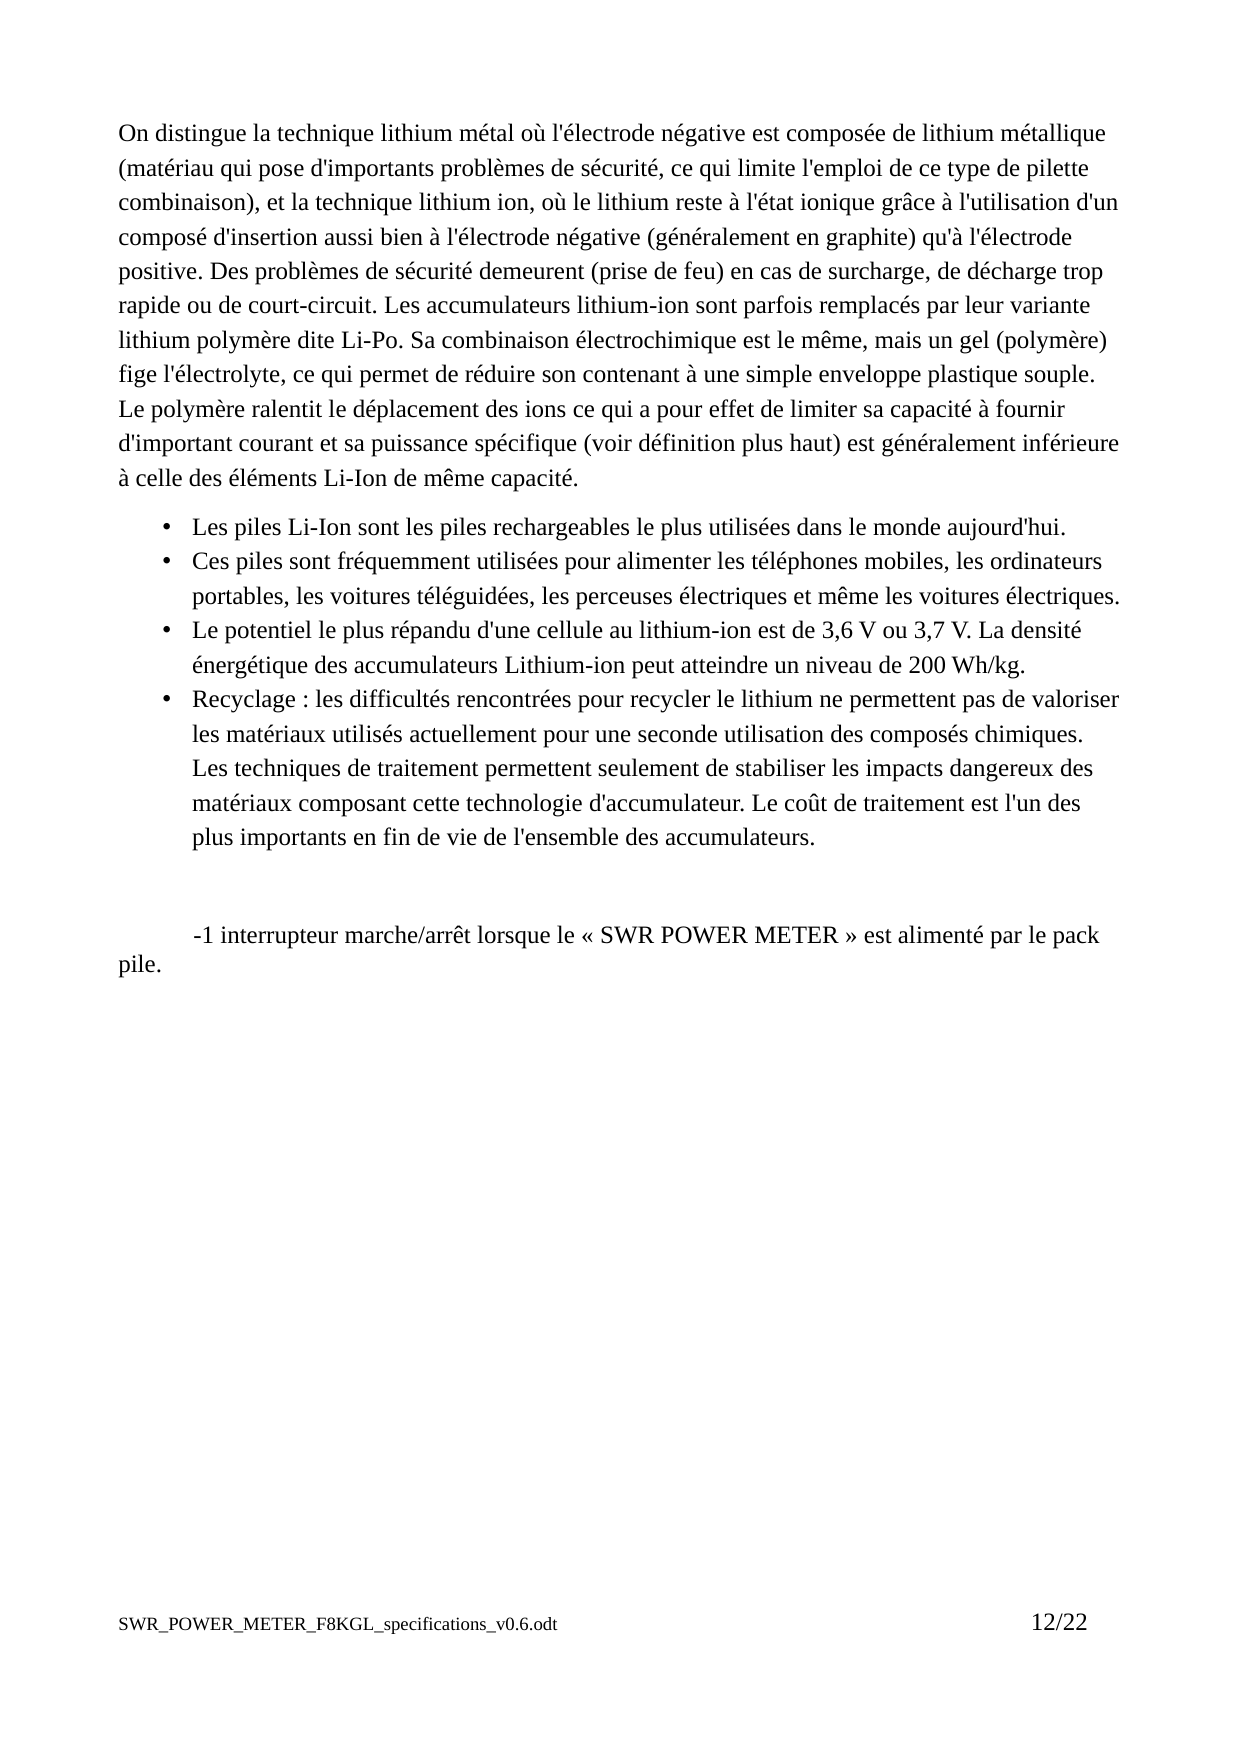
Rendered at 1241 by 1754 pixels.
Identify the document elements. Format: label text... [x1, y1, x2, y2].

list Ces piles sont fréquemment utilisées pour alimenter les téléphones mobiles, les ordinateurs portables, les voitures téléguidées, les perceuses électriques et même les voitures électriques. [162, 546, 1122, 610]
text On distingue la technique lithium métal où l'électrode négative est composée de lithium métallique (matériau qui pose d'importants problèmes de sécurité, ce qui limite l'emploi de ce type de pilette combinaison), et la technique lithium ion, où le lithium reste à l'état ionique grâce à l'utilisation d'un composé d'insertion aussi bien à l'électrode négative (généralement en graphite) qu'à l'électrode positive. Des problèmes de sécurité demeurent (prise de feu) en cas de surcharge, de décharge trop rapide ou de court-circuit. Les accumulateurs lithium-ion sont parfois remplacés par leur variante lithium polymère dite Li-Po. Sa combinaison électrochimique est le même, mais un gel (polymère) fige l'électrolyte, ce qui permet de réduire son contenant à une simple enveloppe plastique souple. Le polymère ralentit le déplacement des ions ce qui a pour effet de limiter sa capacité à fournir d'important courant et sa puissance spécifique (voir définition plus haut) est généralement inférieure à celle des éléments Li-Ion de même capacité. [118, 118, 1122, 492]
list Le potentiel le plus répandu d'une cellule au lithium-ion est de 3,6 V ou 3,7 V. La densité énergétique des accumulateurs Lithium-ion peut atteindre un niveau de 200 Wh/kg. [162, 615, 1122, 679]
text -1 interrupteur marche/arrêt lorsque le « SWR POWER METER » est alimenté par le pack pile. [118, 920, 1122, 978]
list Recyclage : les difficultés rencontrées pour recycler le lithium ne permettent pas de valoriser les matériaux utilisés actuellement pour une seconde utilisation des composés chimiques. Les techniques de traitement permettent seulement de stabiliser les impacts dangereux des matériaux composant cette technologie d'accumulateur. Le coût de traitement est l'un des plus importants en fin de vie de l'ensemble des accumulateurs. [162, 684, 1122, 851]
list Les piles Li-Ion sont les piles rechargeables le plus utilisées dans le monde aujourd'hui. [162, 512, 1122, 541]
